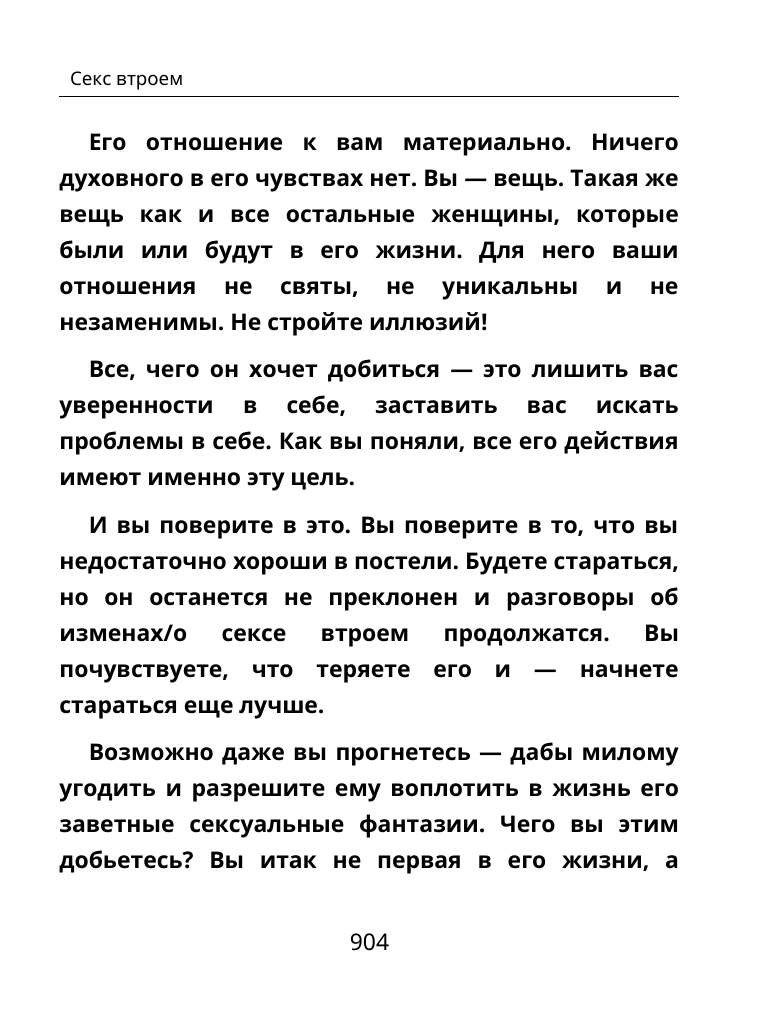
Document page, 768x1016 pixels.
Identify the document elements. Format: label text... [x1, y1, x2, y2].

text И вы поверите в это. Вы поверите в то, что вы недостаточно хороши в постели. Будете стараться, но он останется не преклонен и разговоры об изменах/о сексе втроем продолжатся. Вы почувствуете, что теряете его и — начнете стараться еще лучше. [59, 509, 679, 720]
text Его отношение к вам материально. Ничего духовного в его чувствах нет. Вы — вещь. Такая же вещь как и все остальные женщины, которые были или будут в его жизни. Для него ваши отношения не святы, не уникальны и не незаменимы. Не стройте иллюзий! [59, 126, 679, 337]
text Возможно даже вы прогнетесь — дабы милому угодить и разрешите ему воплотить в жизнь его заветные сексуальные фантазии. Чего вы этим добьетесь? Вы итак не первая в его жизни, а [59, 736, 679, 875]
text Все, чего он хочет добиться — это лишить вас уверенности в себе, заставить вас искать проблемы в себе. Как вы поняли, все его действия имеют именно эту цель. [59, 353, 679, 492]
